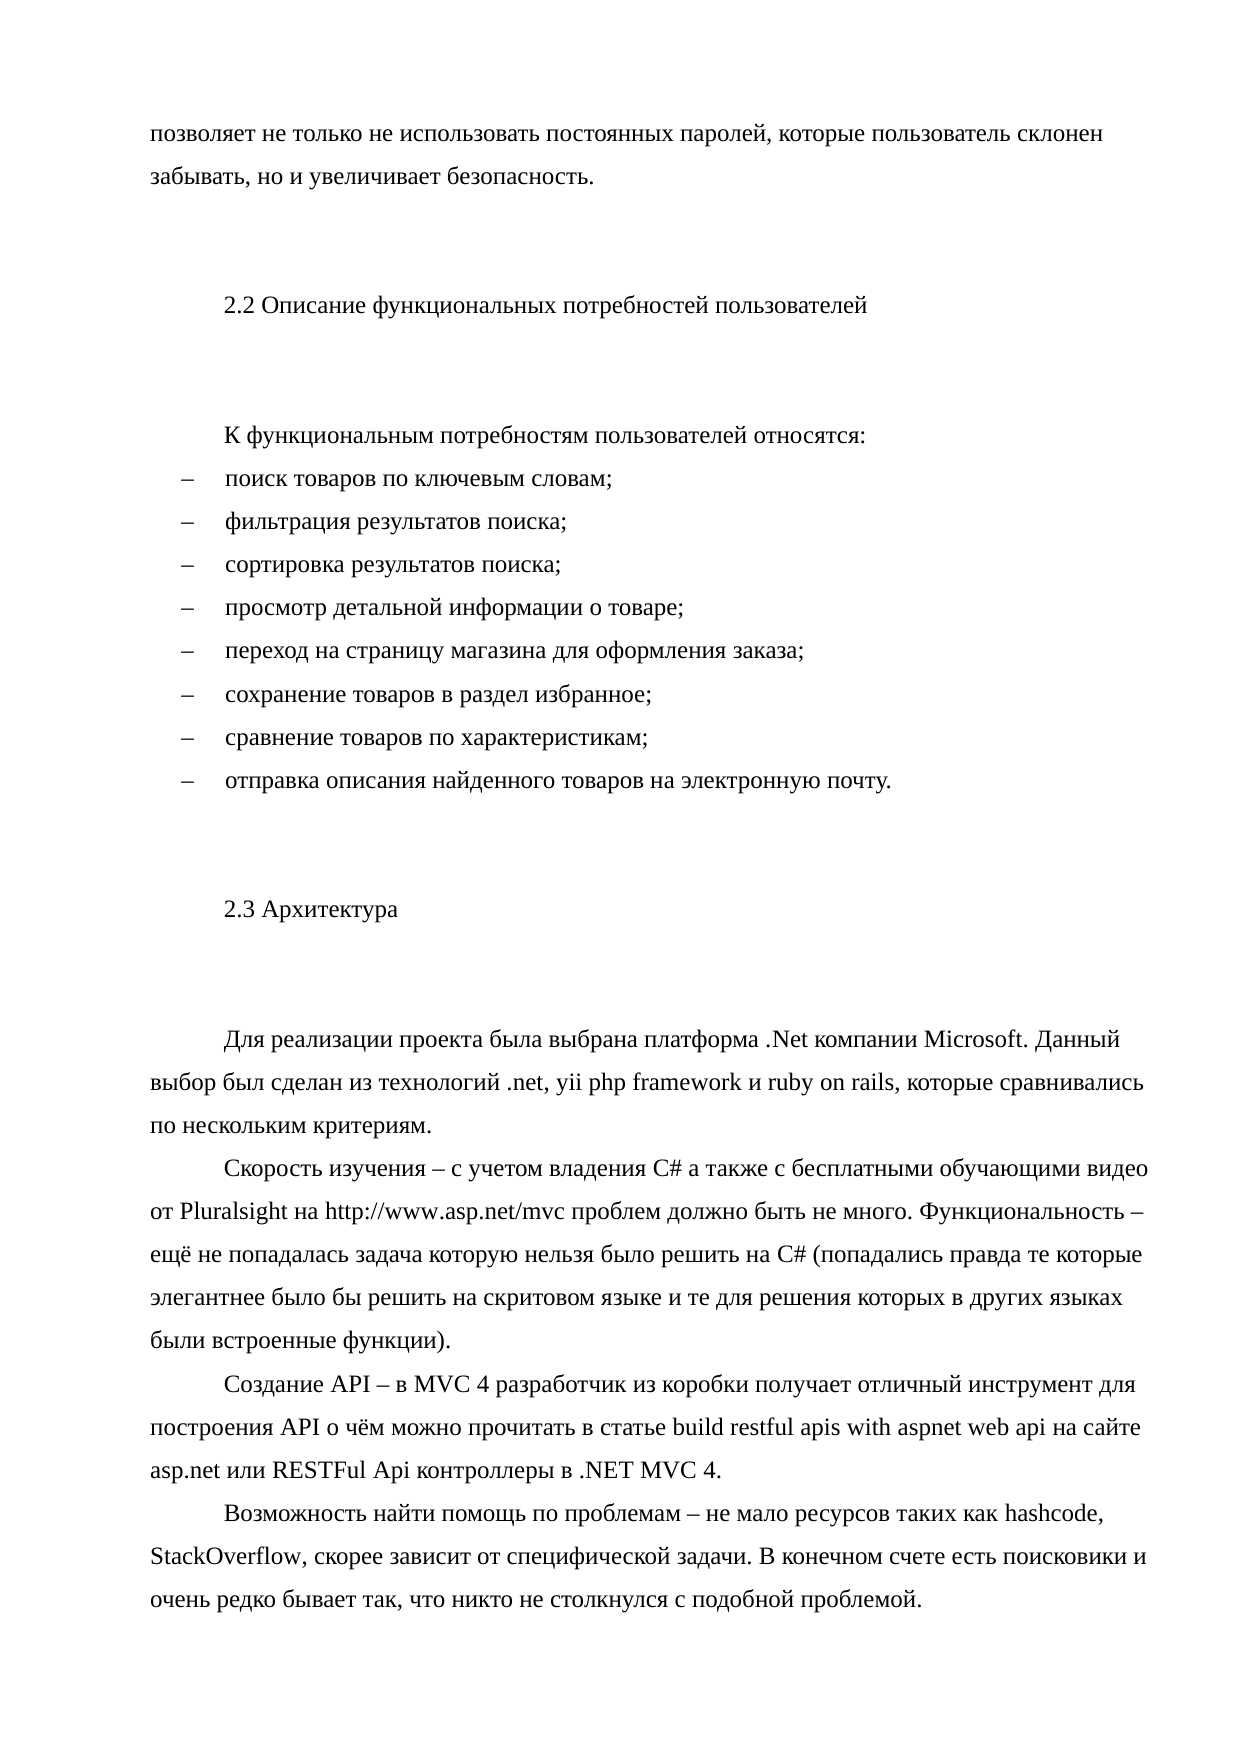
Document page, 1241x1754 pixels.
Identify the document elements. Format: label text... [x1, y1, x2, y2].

text Создание API – в ­­­MVC 4 разработчик из коробки получает отличный инструмент для построения API о чём можно прочитать в статье build restful apis with aspnet web api на сайте asp.net или RESTFul Api контроллеры в .NET MVC 4. [150, 1369, 1152, 1484]
list сортировка результатов поиска; [187, 549, 1152, 578]
list сравнение товаров по характеристикам; [187, 722, 1152, 751]
text К функциональным потребностям пользователей относятся: [150, 420, 1152, 449]
list переход на страницу магазина для оформления заказа; [187, 636, 1152, 664]
text Возможность найти помощь по проблемам – не мало ресурсов таких как hashcode, StackOverflow, скорее зависит от специфической задачи. В конечном счете есть поисковики и очень редко бывает так, что никто не столкнулся с подобной проблемой. [150, 1498, 1152, 1613]
text 2.2 Описание функциональных потребностей пользователей [150, 291, 1152, 319]
list сохранение товаров в раздел избранное; [187, 679, 1152, 707]
list фильтрация результатов поиска; [187, 506, 1152, 535]
text Для реализации проекта была выбрана платформа .Net компании Microsoft. Данный выбор был сделан из технологий .net, yii php framework и ruby on rails, которые сравнивались по нескольким критериям. [150, 1024, 1152, 1139]
text 2.3 Архитектура [150, 894, 1152, 923]
list просмотр детальной информации о товаре; [187, 592, 1152, 621]
list отправка описания найденного товаров на электронную почту. [187, 765, 1152, 794]
text позволяет не только не использовать постоянных паролей, которые пользователь склонен забывать, но и увеличивает безопасность. [150, 118, 1152, 190]
text Скорость изучения – с учетом владения C# а также с бесплатными обучающими видео от Pluralsight на http://www.asp.net/mvc проблем должно быть не много. Функциональность – ещё не попадалась задача которую нельзя было решить на C# (попадались правда те которые элегантнее было бы решить на скритовом языке и те для решения которых в других языках были встроенные функции). [150, 1153, 1152, 1354]
list поиск товаров по ключевым словам; [187, 463, 1152, 492]
